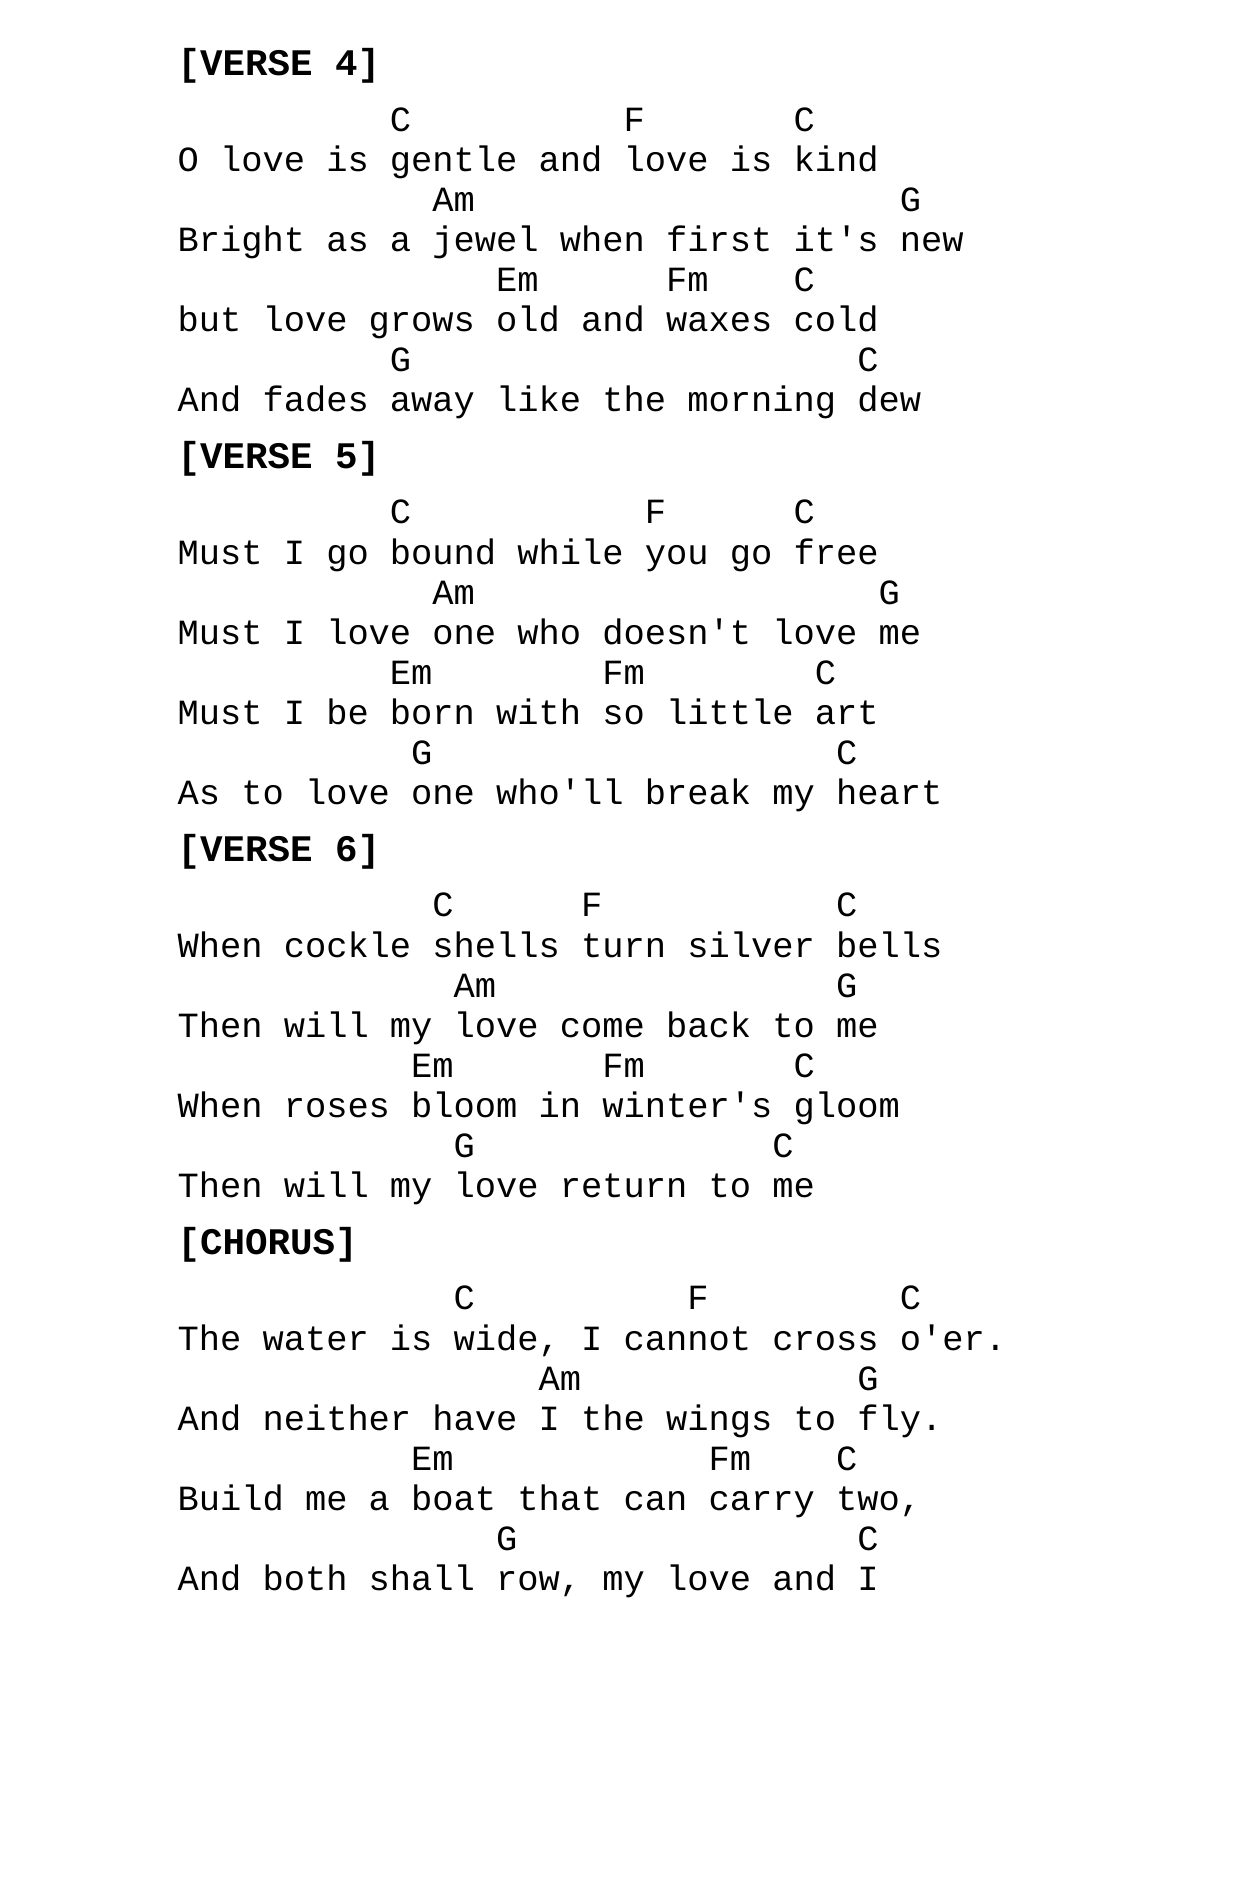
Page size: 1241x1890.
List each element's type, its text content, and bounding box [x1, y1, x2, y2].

text When cockle shells turn silver bells [177, 927, 1196, 968]
text And both shall row, my love and I [177, 1561, 1196, 1601]
text Em Fm C [177, 655, 1196, 695]
text G C [177, 1128, 1196, 1168]
text And fades away like the morning dew [177, 382, 1196, 422]
text Am G [177, 1361, 1196, 1401]
text C F C [177, 102, 1196, 142]
text Am G [177, 968, 1196, 1008]
text G C [177, 342, 1196, 382]
text G C [177, 1521, 1196, 1561]
text Em Fm C [177, 262, 1196, 302]
text Then will my love return to me [177, 1168, 1196, 1208]
subtitle [CHORUS] [177, 1223, 1196, 1266]
text Bright as a jewel when first it's new [177, 222, 1196, 262]
text C F C [177, 887, 1196, 927]
text As to love one who'll break my heart [177, 775, 1196, 815]
text The water is wide, I cannot cross o'er. [177, 1320, 1196, 1361]
text Build me a boat that can carry two, [177, 1481, 1196, 1521]
text When roses bloom in winter's gloom [177, 1088, 1196, 1128]
text Must I love one who doesn't love me [177, 615, 1196, 655]
text C F C [177, 1280, 1196, 1320]
subtitle [VERSE 5] [177, 437, 1196, 480]
text Must I be born with so little art [177, 695, 1196, 735]
text O love is gentle and love is kind [177, 142, 1196, 182]
text Am G [177, 575, 1196, 615]
text Then will my love come back to me [177, 1008, 1196, 1048]
text but love grows old and waxes cold [177, 302, 1196, 342]
text Am G [177, 182, 1196, 222]
subtitle [VERSE 4] [177, 44, 1196, 87]
text Must I go bound while you go free [177, 534, 1196, 575]
text Em Fm C [177, 1048, 1196, 1088]
text Em Fm C [177, 1441, 1196, 1481]
text G C [177, 735, 1196, 775]
text C F C [177, 494, 1196, 534]
text And neither have I the wings to fly. [177, 1401, 1196, 1441]
subtitle [VERSE 6] [177, 830, 1196, 873]
